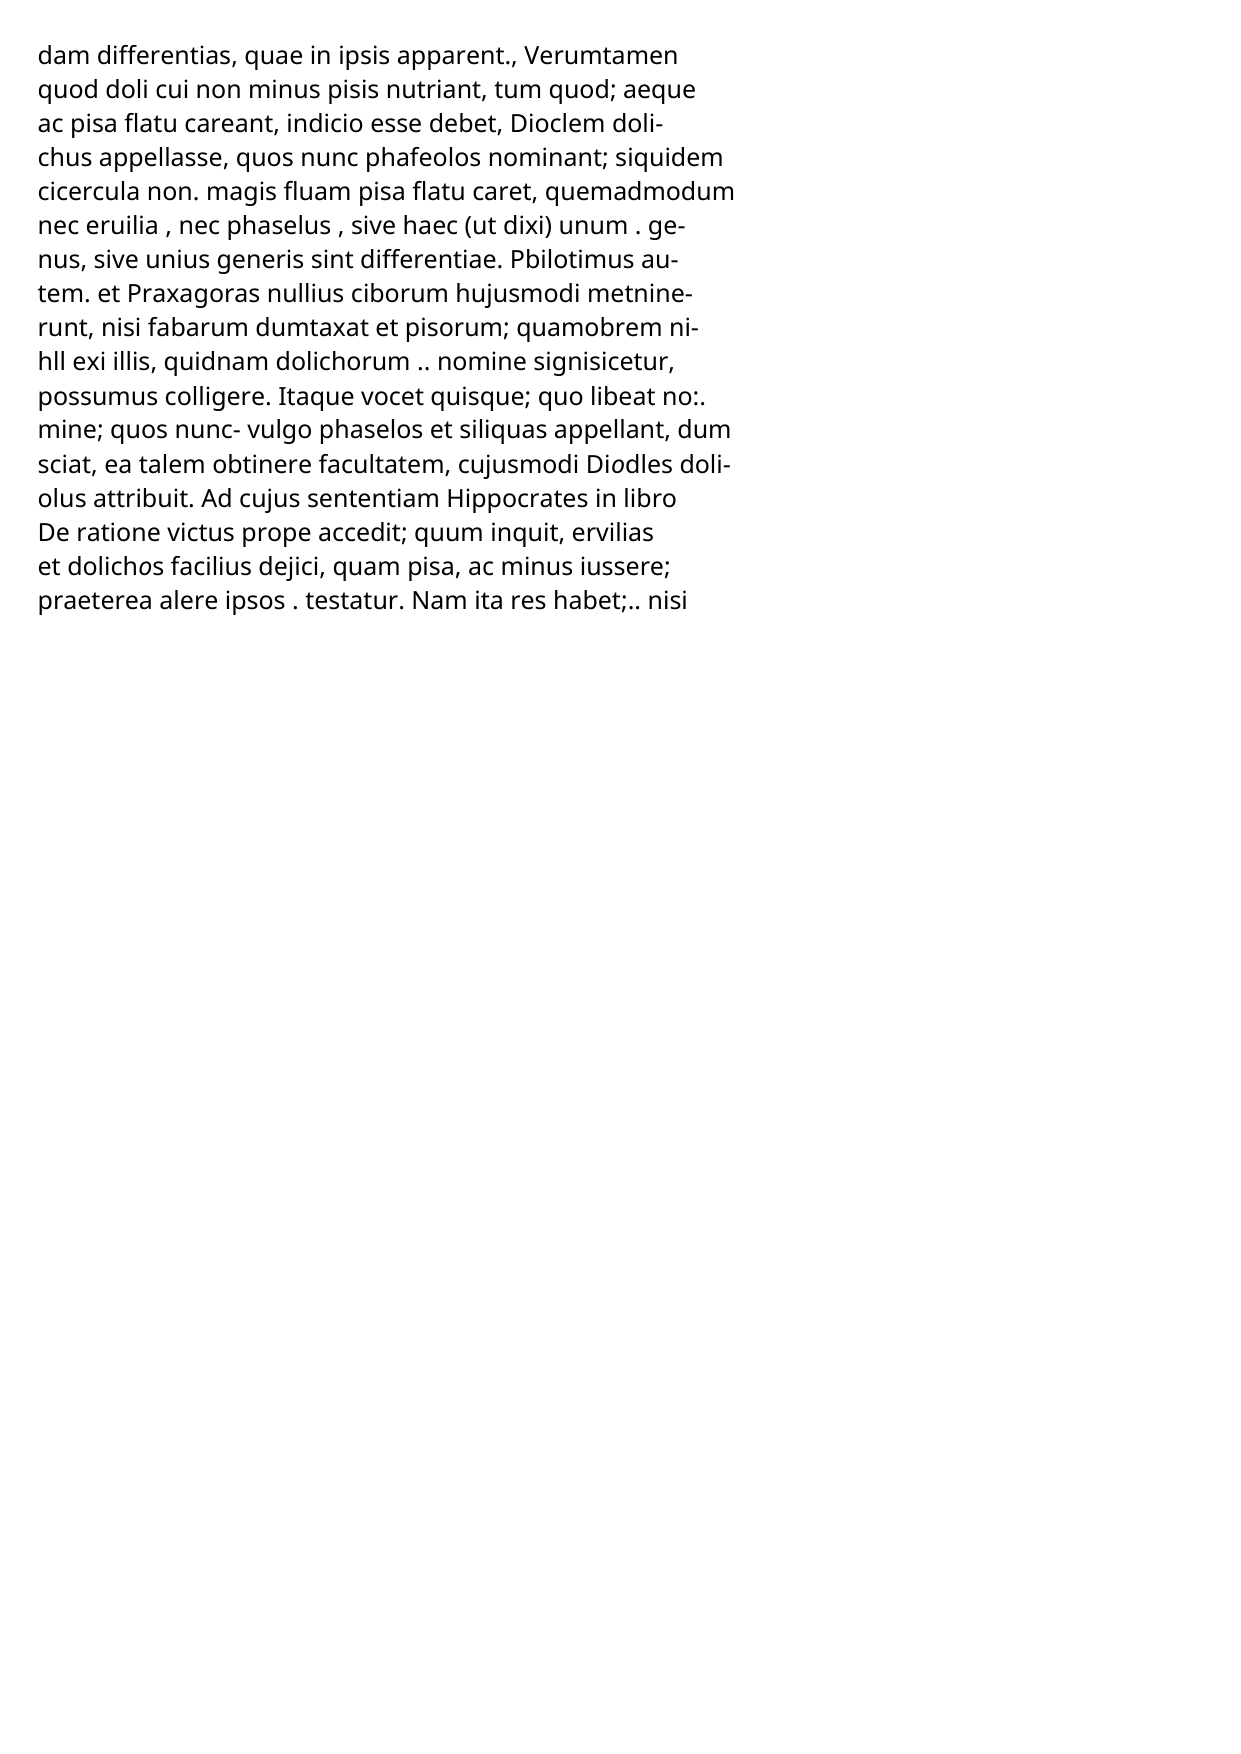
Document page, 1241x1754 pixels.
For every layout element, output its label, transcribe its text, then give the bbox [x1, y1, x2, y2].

text dam differentias, quae in ipsis apparent., Verumtamen quod doli cui non minus pisis nutriant, tum quod; aeque ac pisa flatu careant, indicio esse debet, Dioclem doli- chus appellasse, quos nunc phafeolos nominant; siquidem cicercula non. magis fluam pisa flatu caret, quemadmodum nec eruilia , nec phaselus , sive haec (ut dixi) unum . ge- nus, sive unius generis sint differentiae. Pbilotimus au- tem. et Praxagoras nullius ciborum hujusmodi metnine- runt, nisi fabarum dumtaxat et pisorum; quamobrem ni- hll exi illis, quidnam dolichorum .. nomine signisicetur, possumus colligere. Itaque vocet quisque; quo libeat no:. mine; quos nunc- vulgo phaselos et siliquas appellant, dum sciat, ea talem obtinere facultatem, cujusmodi Diodles doli- olus attribuit. Ad cujus sententiam Hippocrates in libro De ratione victus prope accedit; quum inquit, ervilias et dolichos facilius dejici, quam pisa, ac minus iussere; praeterea alere ipsos . testatur. Nam ita res habet;.. nisi [37, 37, 1203, 617]
